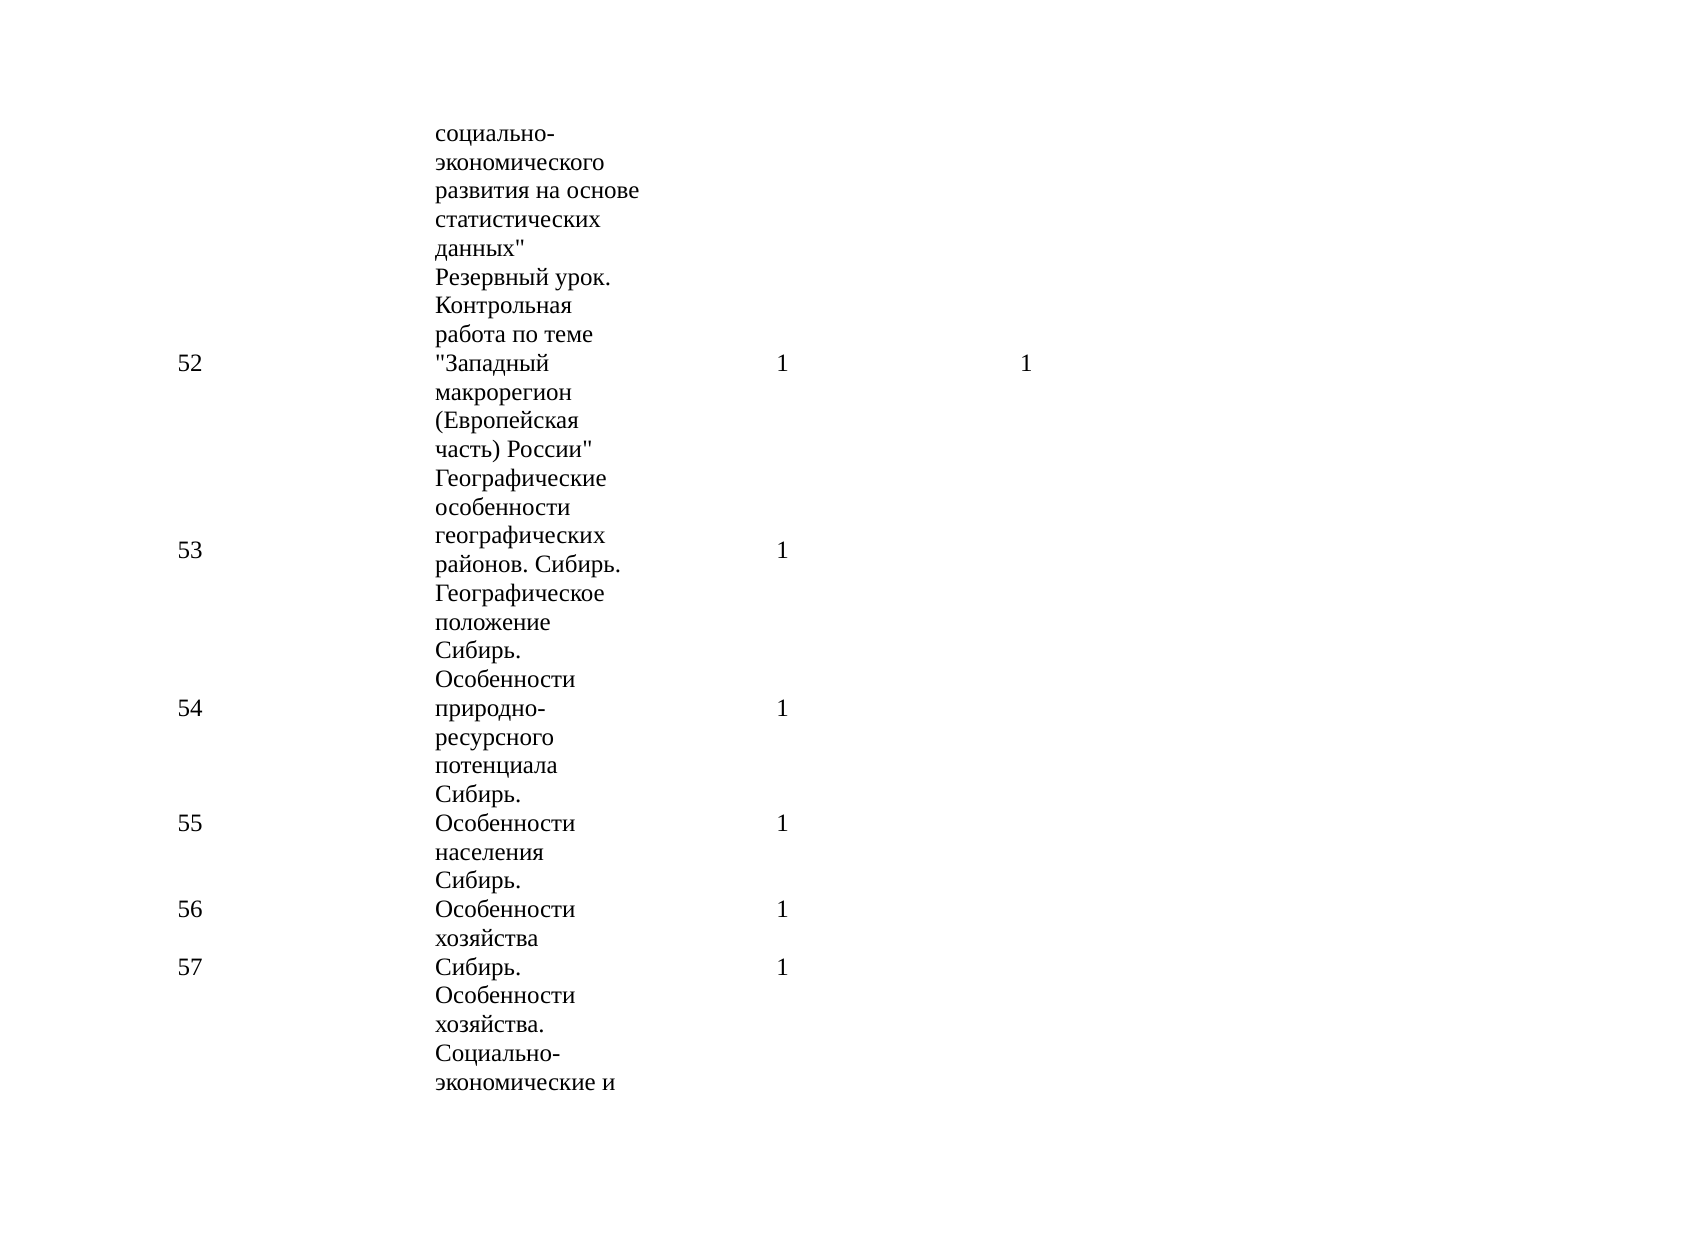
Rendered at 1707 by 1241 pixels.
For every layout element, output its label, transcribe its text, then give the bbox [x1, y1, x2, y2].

table_cell 1 [653, 463, 897, 636]
table_cell Географические особенности географических районов. Сибирь. Географическое положение [410, 463, 653, 636]
table_cell Сибирь. Особенности населения [410, 779, 653, 866]
table_cell [1385, 779, 1628, 866]
table_cell [897, 952, 1141, 1096]
table_cell [1141, 118, 1384, 262]
table_cell Сибирь. Особенности природно-ресурсного потенциала [410, 636, 653, 779]
table_cell [1385, 118, 1628, 262]
table_cell 53 [166, 463, 409, 636]
table_cell 54 [166, 636, 409, 779]
table_cell 1 [653, 262, 897, 463]
table_cell [1385, 262, 1628, 463]
table_cell [897, 866, 1141, 952]
table_cell [653, 118, 897, 262]
table_cell [166, 118, 409, 262]
table_cell [1385, 952, 1628, 1096]
table_cell [897, 636, 1141, 779]
table_cell [1385, 636, 1628, 779]
table_cell 56 [166, 866, 409, 952]
table_cell 1 [897, 262, 1141, 463]
table_cell 57 [166, 952, 409, 1096]
table_cell Сибирь. Особенности хозяйства [410, 866, 653, 952]
table_cell [897, 118, 1141, 262]
table_cell [1385, 463, 1628, 636]
table_cell 52 [166, 262, 409, 463]
table_cell 1 [653, 952, 897, 1096]
table_cell 1 [653, 866, 897, 952]
table_cell [897, 779, 1141, 866]
table_cell [1141, 463, 1384, 636]
table_cell [1141, 262, 1384, 463]
table_cell социально-экономического развития на основе статистических данных" [410, 118, 653, 262]
table_cell 1 [653, 779, 897, 866]
table_cell [1141, 952, 1384, 1096]
table_cell Резервный урок. Контрольная работа по теме "Западный макрорегион (Европейская часть) России" [410, 262, 653, 463]
table_cell Сибирь. Особенности хозяйства. Социально-экономические и [410, 952, 653, 1096]
table_cell [897, 463, 1141, 636]
table_cell 55 [166, 779, 409, 866]
table_cell 1 [653, 636, 897, 779]
table_cell [1141, 866, 1384, 952]
table_cell [1385, 866, 1628, 952]
table_cell [1141, 636, 1384, 779]
table_cell [1141, 779, 1384, 866]
